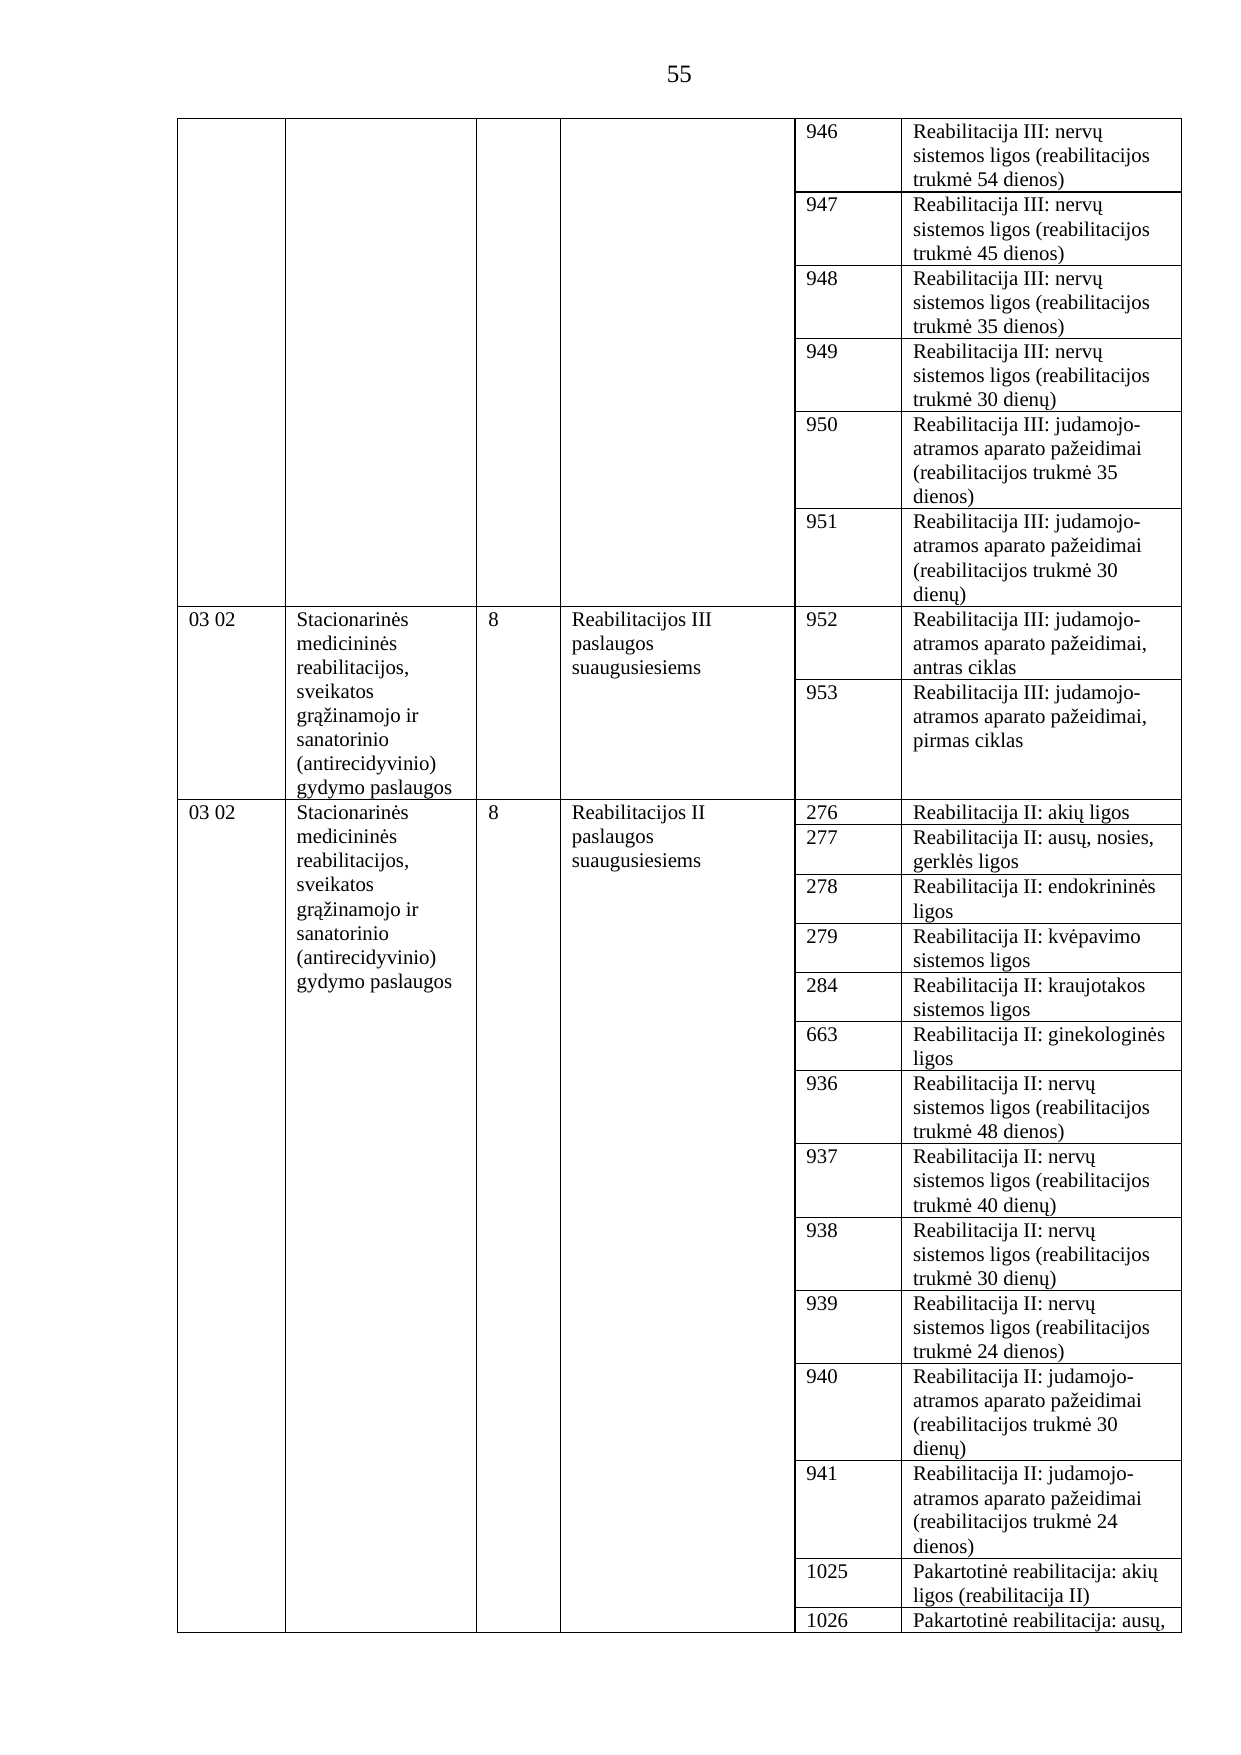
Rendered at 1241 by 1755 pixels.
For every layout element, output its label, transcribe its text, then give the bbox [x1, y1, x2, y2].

table_cell 947 [796, 193, 901, 264]
table_cell 284 [796, 973, 901, 1021]
table_cell Pakartotinė reabilitacija: akių ligos (reabilitacija II) [902, 1559, 1181, 1607]
table_cell 1025 [796, 1559, 901, 1607]
table_cell 03 02 [178, 607, 285, 799]
table_cell 950 [796, 412, 901, 508]
table_cell 948 [796, 266, 901, 338]
table_cell 03 02 [178, 800, 285, 1632]
table_cell 936 [796, 1071, 901, 1143]
table_cell 278 [796, 875, 901, 923]
table_cell Reabilitacija III: judamojo-atramos aparato pažeidimai, antras ciklas [902, 607, 1181, 679]
table_cell Stacionarinės medicininės reabilitacijos, sveikatos grąžinamojo ir sanatorinio (antirecidyvinio) gydymo paslaugos [286, 607, 476, 799]
table_cell Reabilitacija II: kvėpavimo sistemos ligos [902, 924, 1181, 972]
table_cell Reabilitacija III: nervų sistemos ligos (reabilitacijos trukmė 45 dienos) [902, 193, 1181, 264]
table_cell 276 [796, 800, 901, 824]
table_cell Reabilitacija II: ginekologinės ligos [902, 1022, 1181, 1070]
table_cell 953 [796, 680, 901, 799]
table_cell 277 [796, 825, 901, 873]
table_cell Stacionarinės medicininės reabilitacijos, sveikatos grąžinamojo ir sanatorinio (antirecidyvinio) gydymo paslaugos [286, 800, 476, 1632]
table_cell Reabilitacija II: nervų sistemos ligos (reabilitacijos trukmė 40 dienų) [902, 1144, 1181, 1217]
table_cell Reabilitacija III: judamojo-atramos aparato pažeidimai (reabilitacijos trukmė 30 dienų) [902, 509, 1181, 606]
table_cell Reabilitacija II: nervų sistemos ligos (reabilitacijos trukmė 48 dienos) [902, 1071, 1181, 1143]
table_cell Reabilitacija II: akių ligos [902, 800, 1181, 824]
table_cell [561, 119, 794, 606]
table_cell [178, 119, 285, 606]
table_cell 279 [796, 924, 901, 972]
table_cell Reabilitacija III: nervų sistemos ligos (reabilitacijos trukmė 30 dienų) [902, 339, 1181, 411]
table_cell 663 [796, 1022, 901, 1070]
table_cell Reabilitacija III: nervų sistemos ligos (reabilitacijos trukmė 35 dienos) [902, 266, 1181, 338]
table_cell [286, 119, 476, 606]
table_cell 949 [796, 339, 901, 411]
table_cell Reabilitacija III: nervų sistemos ligos (reabilitacijos trukmė 54 dienos) [902, 119, 1181, 191]
table_cell 951 [796, 509, 901, 606]
table_cell Reabilitacija II: nervų sistemos ligos (reabilitacijos trukmė 30 dienų) [902, 1218, 1181, 1290]
table_cell Reabilitacijos II paslaugos suaugusiesiems [561, 800, 794, 1632]
table_cell 940 [796, 1364, 901, 1460]
table_cell Reabilitacija II: nervų sistemos ligos (reabilitacijos trukmė 24 dienos) [902, 1291, 1181, 1363]
table_cell Reabilitacija II: judamojo-atramos aparato pažeidimai (reabilitacijos trukmė 30 dienų) [902, 1364, 1181, 1460]
table_cell 8 [477, 800, 560, 1632]
table_cell 938 [796, 1218, 901, 1290]
table_cell Pakartotinė reabilitacija: ausų, [902, 1608, 1181, 1632]
table_cell Reabilitacija III: judamojo-atramos aparato pažeidimai (reabilitacijos trukmė 35 dienos) [902, 412, 1181, 508]
table_cell Reabilitacijos III paslaugos suaugusiesiems [561, 607, 794, 799]
table_cell Reabilitacija II: kraujotakos sistemos ligos [902, 973, 1181, 1021]
table_cell 1026 [796, 1608, 901, 1632]
table_cell 8 [477, 607, 560, 799]
table_cell 941 [796, 1461, 901, 1558]
table_cell 952 [796, 607, 901, 679]
table_cell 946 [796, 119, 901, 191]
table_cell Reabilitacija II: ausų, nosies, gerklės ligos [902, 825, 1181, 873]
table_cell 937 [796, 1144, 901, 1217]
table_cell [477, 119, 560, 606]
table_cell Reabilitacija II: judamojo-atramos aparato pažeidimai (reabilitacijos trukmė 24 dienos) [902, 1461, 1181, 1558]
table_cell 939 [796, 1291, 901, 1363]
table_cell Reabilitacija III: judamojo-atramos aparato pažeidimai, pirmas ciklas [902, 680, 1181, 799]
table_cell Reabilitacija II: endokrininės ligos [902, 875, 1181, 923]
